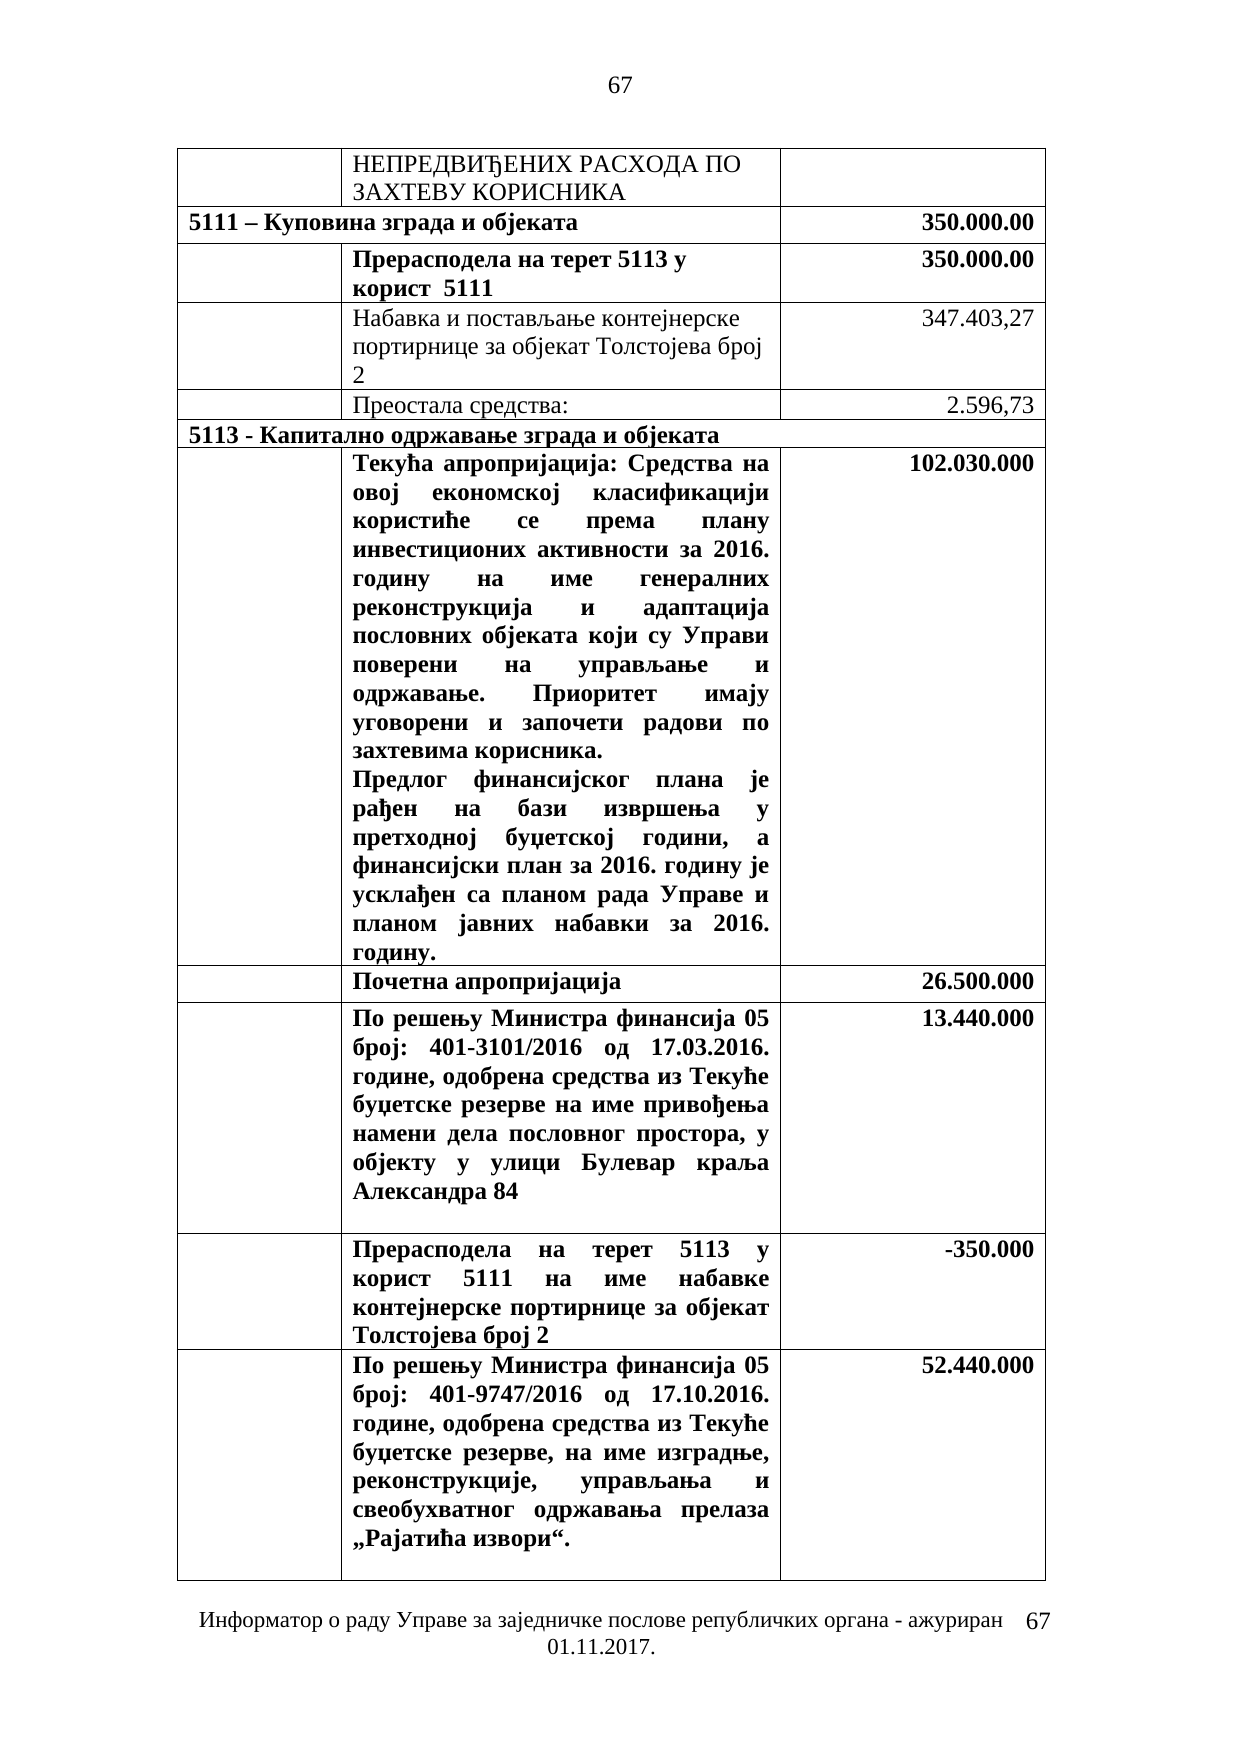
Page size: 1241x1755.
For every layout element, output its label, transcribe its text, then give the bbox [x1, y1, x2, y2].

table_cell 347.403,27 [781, 303, 1045, 389]
table_cell 5111 – Куповина зграда и објеката [178, 207, 780, 243]
table_cell Прерасподела на терет 5113 у корист 5111 [342, 244, 780, 302]
table_cell 52.440.000 [781, 1350, 1045, 1580]
table_cell Набавка и постављање контејнерске портирнице за објекат Толстојева број 2 [342, 303, 780, 389]
table_cell [178, 448, 341, 965]
table_cell [781, 149, 1045, 206]
table_cell 13.440.000 [781, 1003, 1045, 1233]
table_cell [178, 303, 341, 389]
table_cell НЕПРЕДВИЂЕНИХ РАСХОДА ПО ЗАХТЕВУ КОРИСНИКА [342, 149, 780, 206]
table_cell Прерасподела на терет 5113 у корист 5111 на име набавке контејнерске портирнице за објекат Толстојева број 2 [342, 1234, 780, 1349]
table_cell [178, 390, 341, 419]
table_cell Преостала средства: [342, 390, 780, 419]
table_cell [178, 149, 341, 206]
table_cell [178, 1350, 341, 1580]
table_cell 5113 - Капитално одржавање зграда и објеката [178, 420, 1045, 447]
table_cell По решењу Министра финансија 05 број: 401-9747/2016 од 17.10.2016. године, одобрена средства из Текуће буџетске резерве, на име изградње, реконструкције, управљања и свеобухватног одржавања прелаза „Рајатића извори“. [342, 1350, 780, 1580]
table_cell [178, 1234, 341, 1349]
table_cell 102.030.000 [781, 448, 1045, 965]
table_cell 350.000.00 [781, 244, 1045, 302]
table_cell 26.500.000 [781, 966, 1045, 1002]
table_cell 350.000.00 [781, 207, 1045, 243]
table_cell [178, 966, 341, 1002]
table_cell По решењу Министра финансија 05 број: 401-3101/2016 од 17.03.2016. године, одобрена средства из Текуће буџетске резерве на име привођења намени дела пословног простора, у објекту у улици Булевар краља Александра 84 [342, 1003, 780, 1233]
table_cell -350.000 [781, 1234, 1045, 1349]
table_cell Почетна апропријација [342, 966, 780, 1002]
table_cell Текућа апропријација: Средства на овој економској класификацији користиће се према плану инвестиционих активности за 2016. годину на име генералних реконструкција и адаптација пословних објеката који су Управи поверени на управљање и одржавање. Приоритет имају уговорени и започети радови по захтевима корисника. Предлог финансијског плана је рађен на бази извршења у претходној буџетској години, а финансијски план за 2016. годину је усклађен са планом рада Управе и планом јавних набавки за 2016. годину. [342, 448, 780, 965]
table_cell [178, 1003, 341, 1233]
table_cell 2.596,73 [781, 390, 1045, 419]
table_cell [178, 244, 341, 302]
